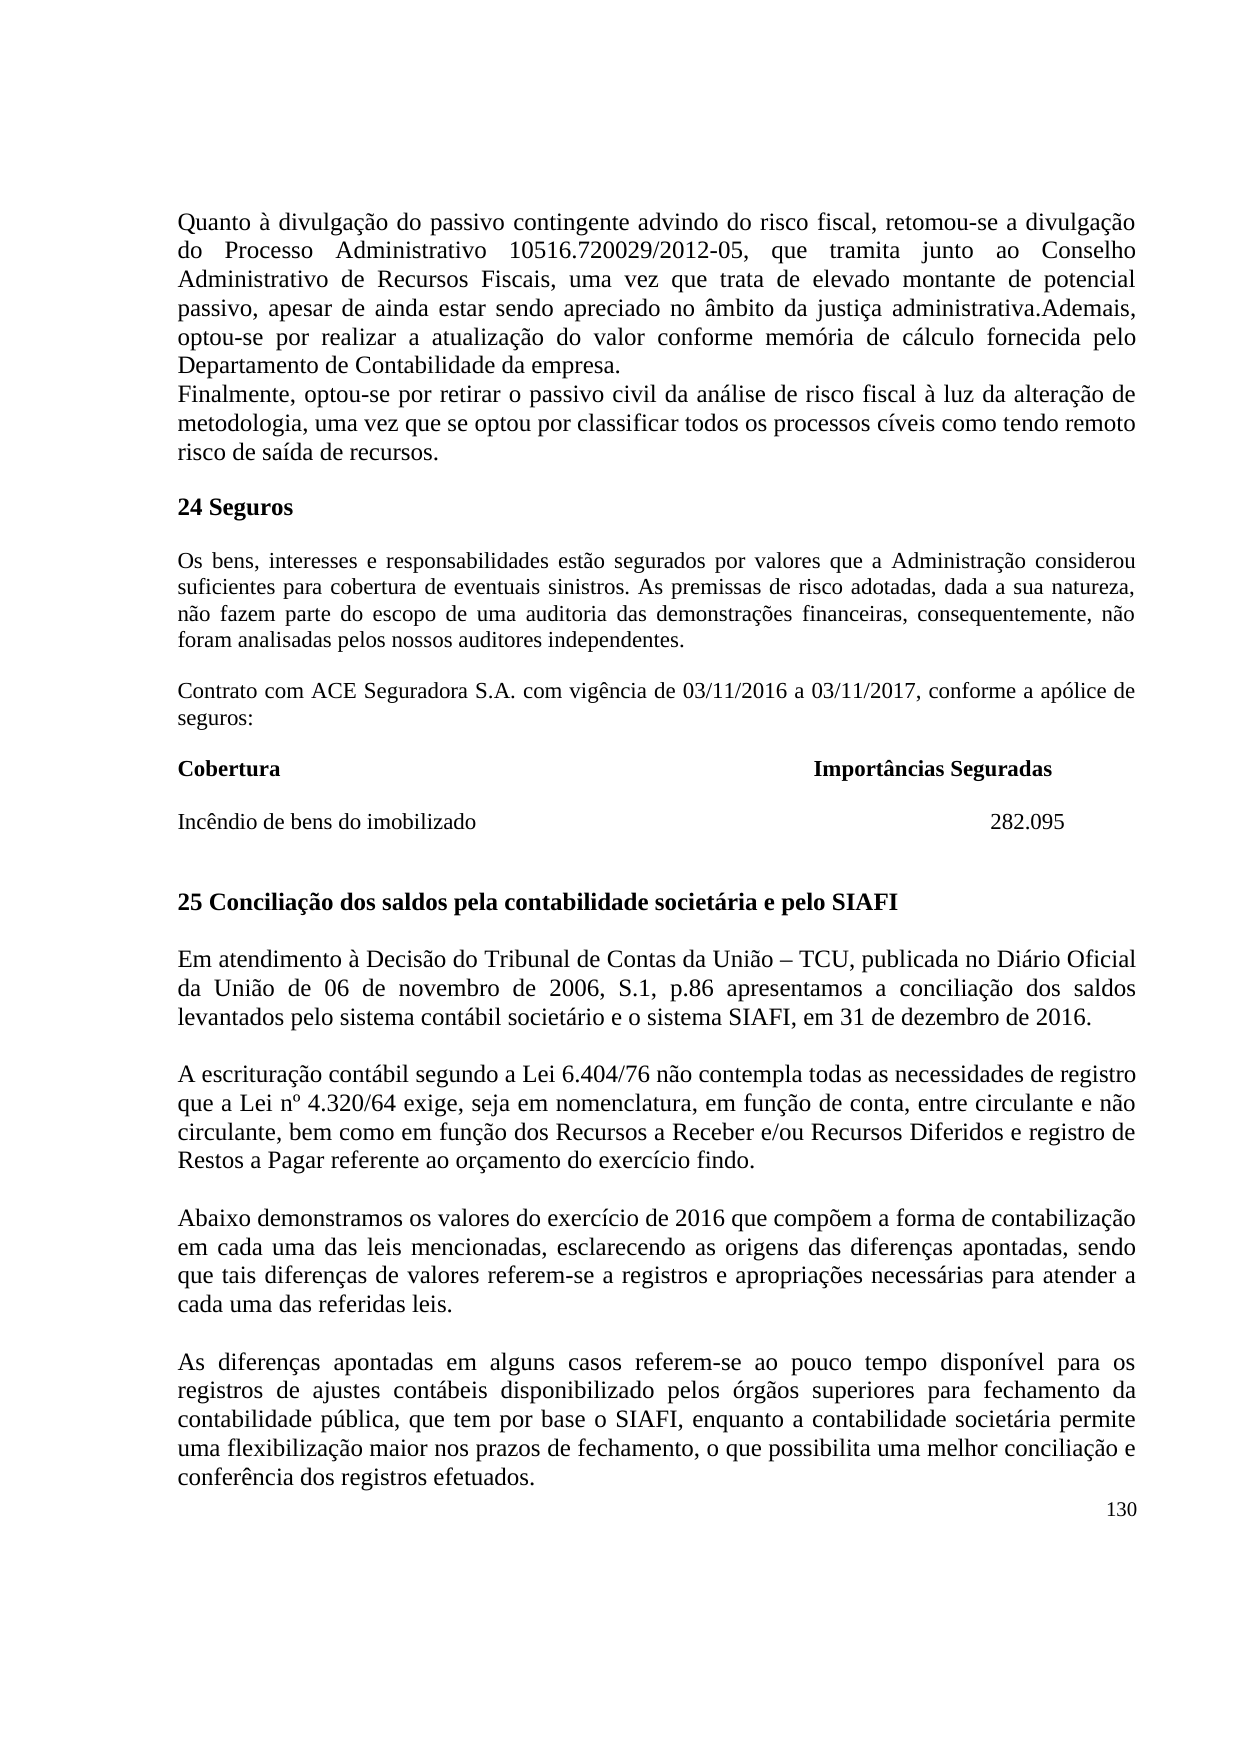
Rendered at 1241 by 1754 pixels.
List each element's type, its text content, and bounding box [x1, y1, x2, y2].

list Quanto à divulgação do passivo contingente advindo do risco fiscal, retomou-se a divulgação do Processo Administrativo 10516.720029/2012-05, que tramita junto ao Conselho Administrativo de Recursos Fiscais, uma vez que trata de elevado montante de potencial passivo, apesar de ainda estar sendo apreciado no âmbito da justiça administrativa.Ademais, optou-se por realizar a atualização do valor conforme memória de cálculo fornecida pelo Departamento de Contabilidade da empresa. [177, 207, 1137, 379]
text Os bens, interesses e responsabilidades estão segurados por valores que a Administração considerou suficientes para cobertura de eventuais sinistros. As premissas de risco adotadas, dada a sua natureza, não fazem parte do escopo de uma auditoria das demonstrações financeiras, consequentemente, não foram analisadas pelos nossos auditores independentes. [177, 547, 1137, 652]
list Abaixo demonstramos os valores do exercício de 2016 que compõem a forma de contabilização em cada uma das leis mencionadas, esclarecendo as origens das diferenças apontadas, sendo que tais diferenças de valores referem-se a registros e apropriações necessárias para atender a cada uma das referidas leis. [177, 1203, 1137, 1318]
text Incêndio de bens do imobilizado 282.095 [177, 808, 1137, 834]
text 24 Seguros [177, 492, 1137, 521]
text Contrato com ACE Seguradora S.A. com vigência de 03/11/2016 a 03/11/2017, conforme a apólice de seguros: [177, 677, 1137, 730]
list Finalmente, optou-se por retirar o passivo civil da análise de risco fiscal à luz da alteração de metodologia, uma vez que se optou por classificar todos os processos cíveis como tendo remoto risco de saída de recursos. [177, 379, 1137, 465]
list Em atendimento à Decisão do Tribunal de Contas da União – TCU, publicada no Diário Oficial da União de 06 de novembro de 2006, S.1, p.86 apresentamos a conciliação dos saldos levantados pelo sistema contábil societário e o sistema SIAFI, em 31 de dezembro de 2016. [177, 944, 1137, 1031]
list As diferenças apontadas em alguns casos referem-se ao pouco tempo disponível para os registros de ajustes contábeis disponibilizado pelos órgãos superiores para fechamento da contabilidade pública, que tem por base o SIAFI, enquanto a contabilidade societária permite uma flexibilização maior nos prazos de fechamento, o que possibilita uma melhor conciliação e conferência dos registros efetuados. [177, 1347, 1137, 1491]
list A escrituração contábil segundo a Lei 6.404/76 não contempla todas as necessidades de registro que a Lei nº 4.320/64 exige, seja em nomenclatura, em função de conta, entre circulante e não circulante, bem como em função dos Recursos a Receber e/ou Recursos Diferidos e registro de Restos a Pagar referente ao orçamento do exercício findo. [177, 1059, 1137, 1174]
text 25 Conciliação dos saldos pela contabilidade societária e pelo SIAFI [177, 887, 1137, 916]
text Cobertura Importâncias Seguradas [177, 755, 1137, 781]
